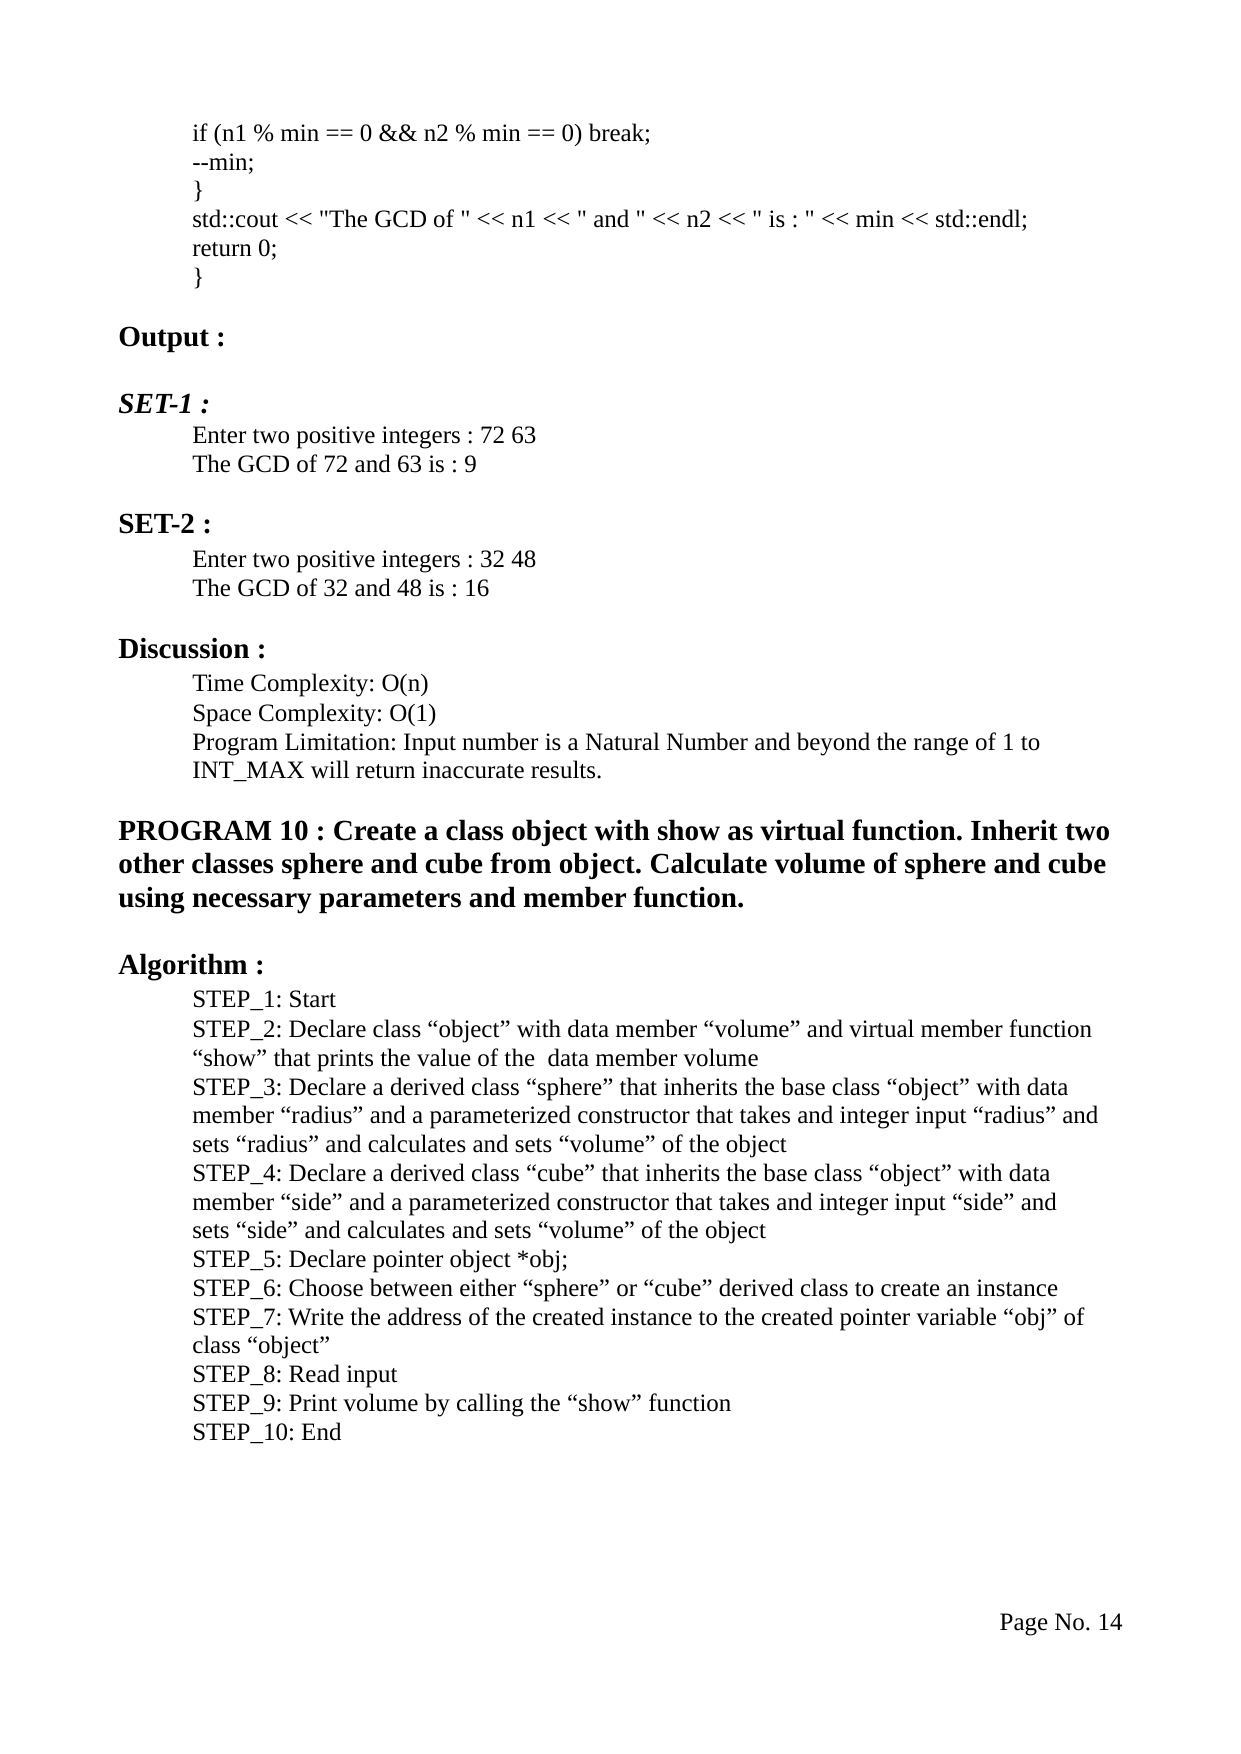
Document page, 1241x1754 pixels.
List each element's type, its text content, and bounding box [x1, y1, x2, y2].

text STEP_8: Read input [118, 1359, 1122, 1388]
text if (n1 % min == 0 && n2 % min == 0) break; [118, 118, 1122, 147]
text STEP_9: Print volume by calling the “show” function [118, 1388, 1122, 1417]
text --min; [118, 147, 1122, 176]
text SET-2 : [118, 506, 1122, 540]
text STEP_10: End [118, 1417, 1122, 1445]
text Time Complexity: O(n) [118, 664, 1122, 698]
text Output : [118, 319, 1122, 353]
text STEP_3: Declare a derived class “sphere” that inherits the base class “object” with data member “radius” and a parameterized constructor that takes and integer input “radius” and sets “radius” and calculates and sets “volume” of the object [118, 1072, 1122, 1158]
text STEP_7: Write the address of the created instance to the created pointer variable “obj” of class “object” [118, 1302, 1122, 1359]
text } [118, 262, 1122, 291]
text Algorithm : [118, 947, 1122, 981]
text STEP_2: Declare class “object” with data member “volume” and virtual member function “show” that prints the value of the data member volume [118, 1014, 1122, 1072]
text Enter two positive integers : 32 48 [118, 540, 1122, 573]
text } [118, 176, 1122, 204]
text Program Limitation: Input number is a Natural Number and beyond the range of 1 to INT_MAX will return inaccurate results. [118, 727, 1122, 784]
text STEP_5: Declare pointer object *obj; [118, 1244, 1122, 1273]
text STEP_6: Choose between either “sphere” or “cube” derived class to create an instance [118, 1273, 1122, 1302]
text Enter two positive integers : 72 63 [118, 420, 1122, 449]
text Space Complexity: O(1) [118, 698, 1122, 727]
text Discussion : [118, 631, 1122, 664]
text std::cout << "The GCD of " << n1 << " and " << n2 << " is : " << min << std::endl; [118, 204, 1122, 233]
text return 0; [118, 233, 1122, 262]
text STEP_1: Start [118, 981, 1122, 1014]
text sets “side” and calculates and sets “volume” of the object [118, 1215, 1122, 1244]
text The GCD of 32 and 48 is : 16 [118, 573, 1122, 602]
text The GCD of 72 and 63 is : 9 [118, 449, 1122, 477]
text PROGRAM 10 : Create a class object with show as virtual function. Inherit two other classes sphere and cube from object. Calculate volume of sphere and cube using necessary parameters and member function. [118, 813, 1122, 913]
text SET-1 : [118, 386, 1122, 420]
text STEP_4: Declare a derived class “cube” that inherits the base class “object” with data member “side” and a parameterized constructor that takes and integer input “side” and [118, 1158, 1122, 1215]
